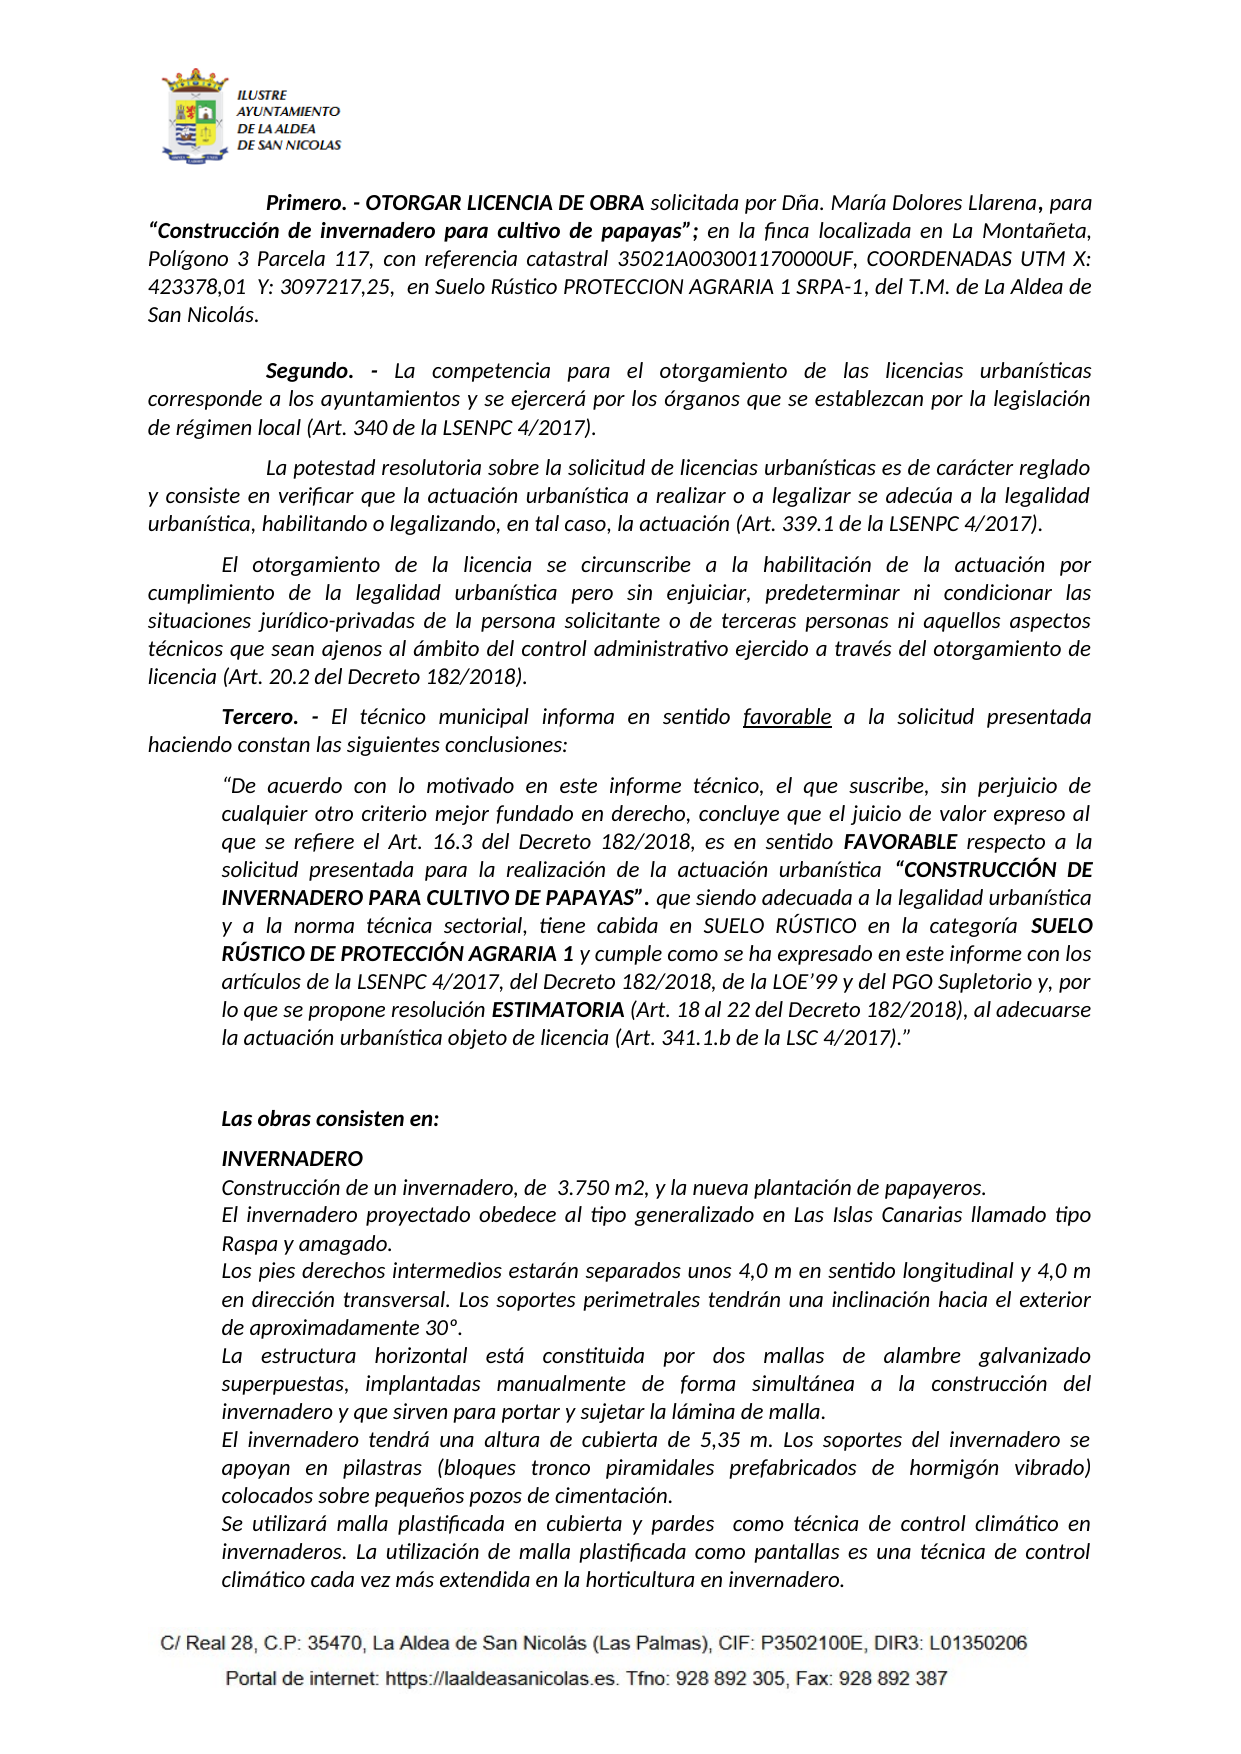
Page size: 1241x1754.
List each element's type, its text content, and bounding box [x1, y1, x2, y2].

text Primero. - OTORGAR LICENCIA DE OBRA solicitada por Dña. María Dolores Llarena, para “Construcción de invernadero para cultivo de papayas”; en la finca localizada en La Montañeta, Polígono 3 Parcela 117, con referencia catastral 35021A003001170000UF, COORDENADAS UTM X: 423378,01 Y: 3097217,25, en Suelo Rústico PROTECCION AGRARIA 1 SRPA-1, del T.M. de La Aldea de San Nicolás. [148, 188, 1093, 328]
picture [149, 1627, 1034, 1694]
text Segundo. - La competencia para el otorgamiento de las licencias urbanísticas corresponde a los ayuntamientos y se ejercerá por los órganos que se establezcan por la legislación de régimen local (Art. 340 de la LSENPC 4/2017). [148, 357, 1093, 441]
text El invernadero proyectado obedece al tipo generalizado en Las Islas Canarias llamado tipo Raspa y amagado. [221, 1201, 1093, 1257]
text Construcción de un invernadero, de 3.750 m2, y la nueva plantación de papayeros. [221, 1173, 1093, 1201]
picture [148, 60, 357, 172]
text La potestad resolutoria sobre la solicitud de licencias urbanísticas es de carácter reglado y consiste en verificar que la actuación urbanística a realizar o a legalizar se adecúa a la legalidad urbanística, habilitando o legalizando, en tal caso, la actuación (Art. 339.1 de la LSENPC 4/2017). [148, 453, 1093, 537]
text Tercero. - El técnico municipal informa en sentido favorable a la solicitud presentada haciendo constan las siguientes conclusiones: [148, 702, 1093, 758]
text Los pies derechos intermedios estarán separados unos 4,0 m en sentido longitudinal y 4,0 m en dirección transversal. Los soportes perimetrales tendrán una inclinación hacia el exterior de aproximadamente 30º. [221, 1257, 1093, 1341]
text La estructura horizontal está constituida por dos mallas de alambre galvanizado superpuestas, implantadas manualmente de forma simultánea a la construcción del invernadero y que sirven para portar y sujetar la lámina de malla. [221, 1341, 1093, 1425]
text El invernadero tendrá una altura de cubierta de 5,35 m. Los soportes del invernadero se apoyan en pilastras (bloques tronco piramidales prefabricados de hormigón vibrado) colocados sobre pequeños pozos de cimentación. [221, 1425, 1093, 1509]
text INVERNADERO [221, 1144, 1093, 1173]
text “De acuerdo con lo motivado en este informe técnico, el que suscribe, sin perjuicio de cualquier otro criterio mejor fundado en derecho, concluye que el juicio de valor expreso al que se refiere el Art. 16.3 del Decreto 182/2018, es en sentido FAVORABLE respecto a la solicitud presentada para la realización de la actuación urbanística “CONSTRUCCIÓN DE INVERNADERO PARA CULTIVO DE PAPAYAS”. que siendo adecuada a la legalidad urbanística y a la norma técnica sectorial, tiene cabida en SUELO RÚSTICO en la categoría SUELO RÚSTICO DE PROTECCIÓN AGRARIA 1 y cumple como se ha expresado en este informe con los artículos de la LSENPC 4/2017, del Decreto 182/2018, de la LOE’99 y del PGO Supletorio y, por lo que se propone resolución ESTIMATORIA (Art. 18 al 22 del Decreto 182/2018), al adecuarse la actuación urbanística objeto de licencia (Art. 341.1.b de la LSC 4/2017).” [221, 771, 1093, 1051]
text El otorgamiento de la licencia se circunscribe a la habilitación de la actuación por cumplimiento de la legalidad urbanística pero sin enjuiciar, predeterminar ni condicionar las situaciones jurídico-privadas de la persona solicitante o de terceras personas ni aquellos aspectos técnicos que sean ajenos al ámbito del control administrativo ejercido a través del otorgamiento de licencia (Art. 20.2 del Decreto 182/2018). [148, 550, 1093, 690]
text Las obras consisten en: [148, 1104, 1093, 1132]
text Se utilizará malla plastificada en cubierta y pardes como técnica de control climático en invernaderos. La utilización de malla plastificada como pantallas es una técnica de control climático cada vez más extendida en la horticultura en invernadero. [221, 1509, 1093, 1593]
